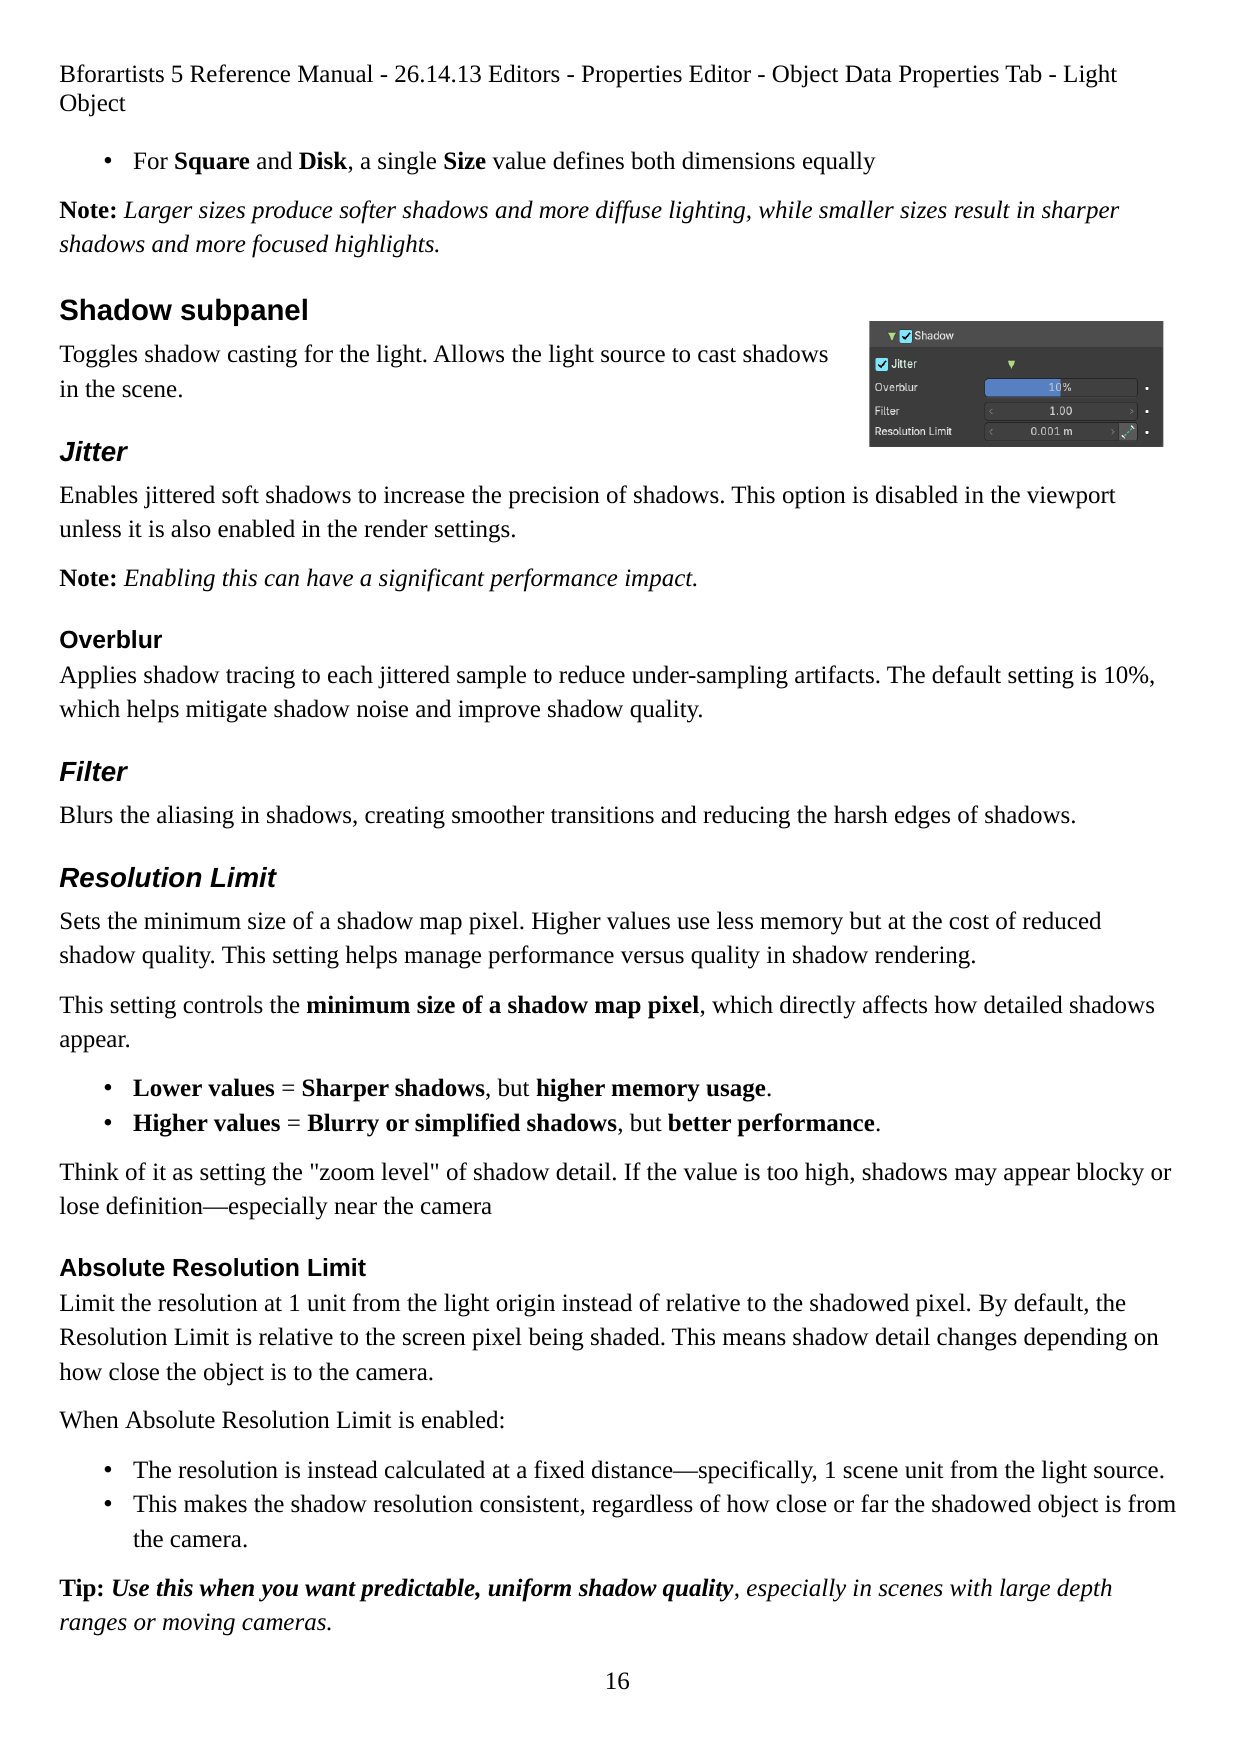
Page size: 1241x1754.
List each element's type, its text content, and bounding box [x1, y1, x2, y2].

text Think of it as setting the "zoom level" of shadow detail. If the value is too high, shadows may appear blocky or lose definition—especially near the camera [59, 1157, 1181, 1220]
text Sets the minimum size of a shadow map pixel. Higher values use less memory but at the cost of reduced shadow quality. This setting helps manage performance versus quality in shadow rendering. [59, 906, 1181, 969]
subtitle Resolution Limit [59, 862, 1181, 894]
subtitle Absolute Resolution Limit [59, 1253, 1181, 1281]
list Higher values = Blurry or simplified shadows, but better performance. [103, 1108, 1181, 1136]
text Enables jittered soft shadows to increase the precision of shadows. This option is disabled in the viewport unless it is also enabled in the render settings. [59, 480, 1181, 543]
text Note: Enabling this can have a significant performance impact. [59, 563, 1181, 592]
picture [869, 321, 1164, 447]
text Blurs the aliasing in shadows, creating smoother transitions and reducing the harsh edges of shadows. [59, 800, 1181, 829]
list Lower values = Sharper shadows, but higher memory usage. [103, 1073, 1181, 1102]
subtitle Overblur [59, 625, 1181, 653]
text Applies shadow tracing to each jittered sample to reduce under-sampling artifacts. The default setting is 10%, which helps mitigate shadow noise and improve shadow quality. [59, 660, 1181, 723]
text Tip: Use this when you want predictable, uniform shadow quality, especially in scenes with large depth ranges or moving cameras. [59, 1573, 1181, 1636]
list For Square and Disk, a single Size value defines both dimensions equally [103, 146, 1181, 175]
list This makes the shadow resolution consistent, regardless of how close or far the shadowed object is from the camera. [103, 1489, 1181, 1552]
subtitle Jitter [59, 436, 1181, 467]
text Note: Larger sizes produce softer shadows and more diffuse lighting, while smaller sizes result in sharper shadows and more focused highlights. [59, 195, 1181, 258]
text Limit the resolution at 1 unit from the light origin instead of relative to the shadowed pixel. By default, the Resolution Limit is relative to the screen pixel being shaded. This means shadow detail changes depending on how close the object is to the camera. [59, 1288, 1181, 1385]
list The resolution is instead calculated at a fixed distance—specifically, 1 scene unit from the light source. [103, 1455, 1181, 1483]
text When Absolute Resolution Limit is enabled: [59, 1406, 1181, 1434]
subtitle Filter [59, 756, 1181, 788]
text Toggles shadow casting for the light. Allows the light source to cast shadows in the scene. [59, 339, 869, 403]
subtitle Shadow subpanel [59, 293, 1181, 327]
text This setting controls the minimum size of a shadow map pixel, which directly affects how detailed shadows appear. [59, 990, 1181, 1053]
